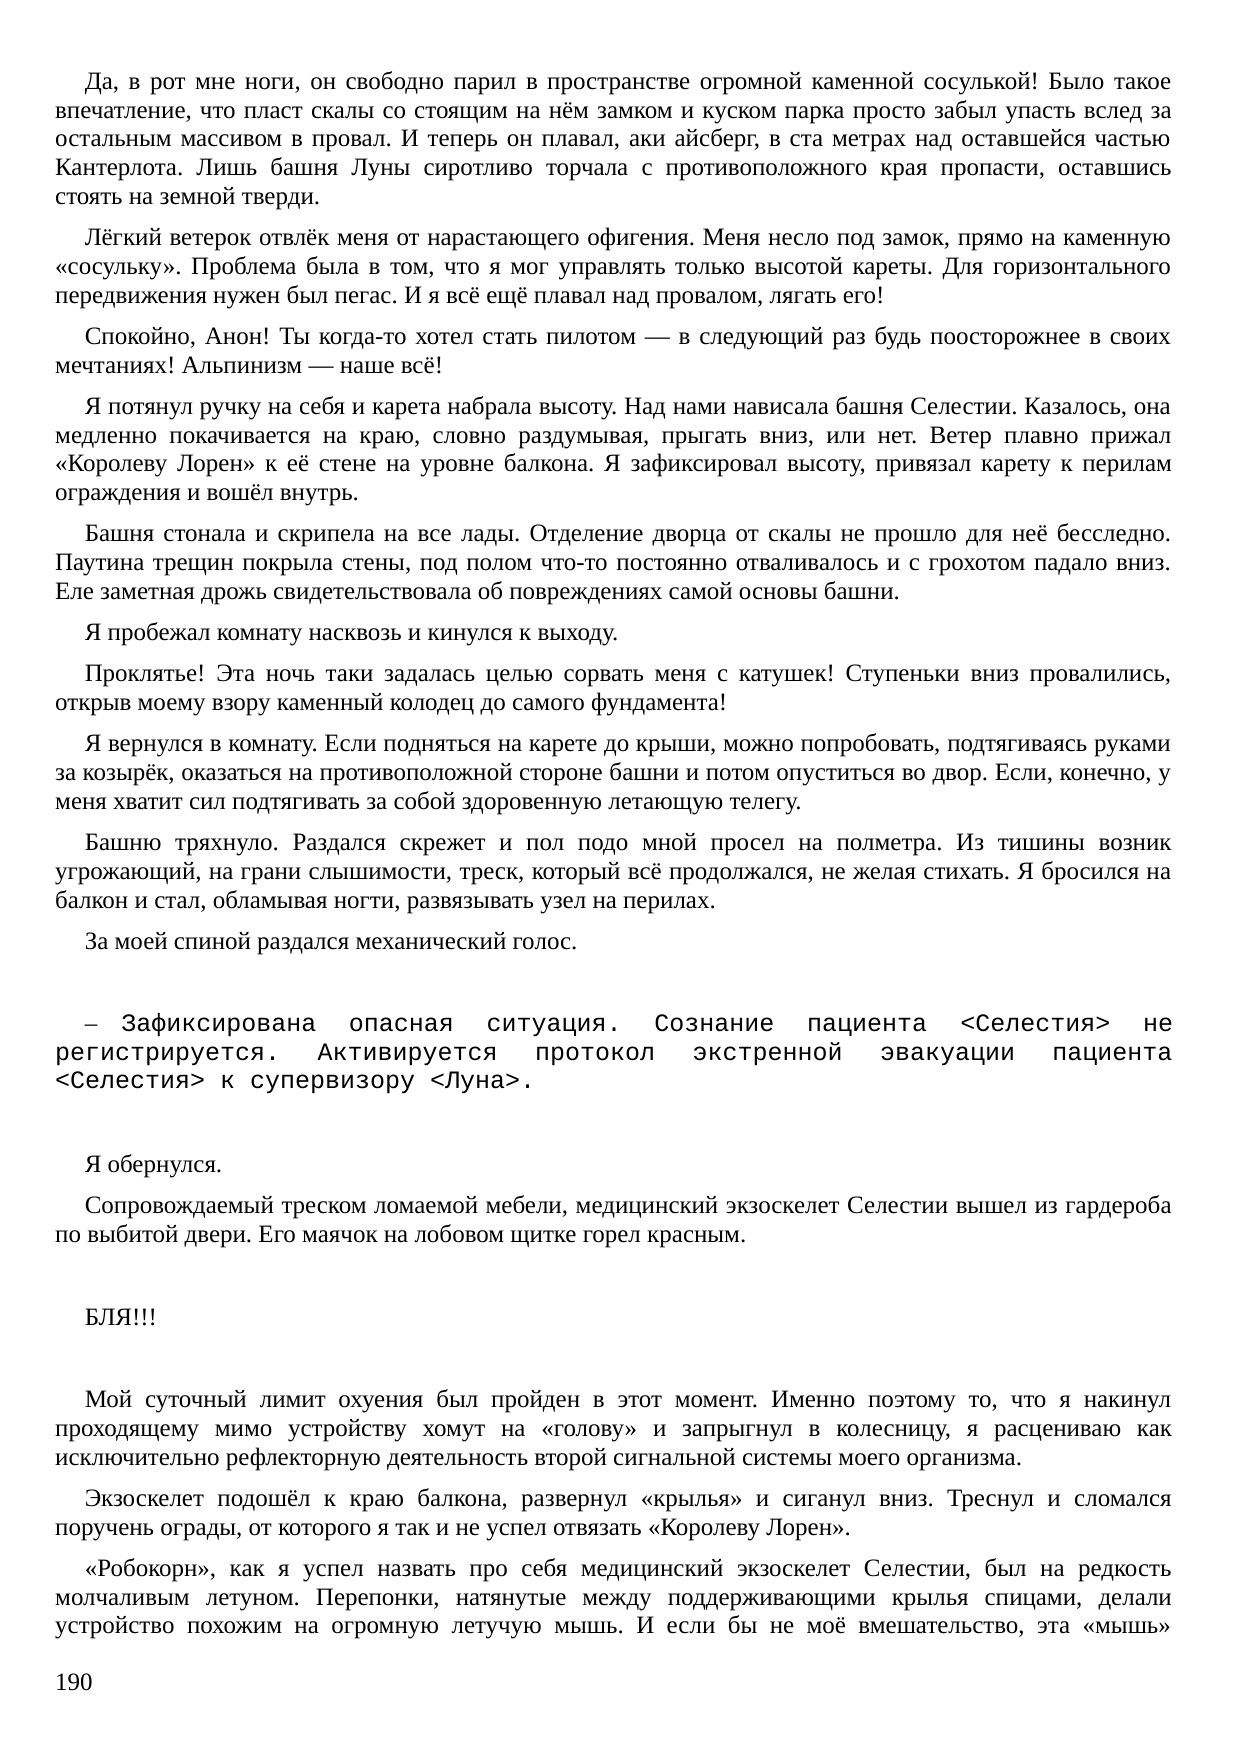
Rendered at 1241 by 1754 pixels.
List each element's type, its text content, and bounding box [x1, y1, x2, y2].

text Я потянул ручку на себя и карета набрала высоту. Над нами нависала башня Селестии. Казалось, она медленно покачивается на краю, словно раздумывая, прыгать вниз, или нет. Ветер плавно прижал «Королеву Лорен» к её стене на уровне балкона. Я зафиксировал высоту, привязал карету к перилам ограждения и вошёл внутрь. [55, 391, 1173, 506]
text Лёгкий ветерок отвлёк меня от нарастающего офигения. Меня несло под замок, прямо на каменную «сосульку». Проблема была в том, что я мог управлять только высотой кареты. Для горизонтального передвижения нужен был пегас. И я всё ещё плавал над провалом, лягать его! [55, 222, 1173, 308]
text Я вернулся в комнату. Если подняться на карете до крыши, можно попробовать, подтягиваясь руками за козырёк, оказаться на противоположной стороне башни и потом опуститься во двор. Если, конечно, у меня хватит сил подтягивать за собой здоровенную летающую телегу. [55, 728, 1173, 815]
text Башню тряхнуло. Раздался скрежет и пол подо мной просел на полметра. Из тишины возник угрожающий, на грани слышимости, треск, который всё продолжался, не желая стихать. Я бросился на балкон и стал, обламывая ногти, развязывать узел на перилах. [55, 827, 1173, 913]
text Мой суточный лимит охуения был пройден в этот момент. Именно поэтому то, что я накинул проходящему мимо устройству хомут на «голову» и запрыгнул в колесницу, я расцениваю как исключительно рефлекторную деятельность второй сигнальной системы моего организма. [55, 1384, 1173, 1471]
text За моей спиной раздался механический голос. [55, 926, 1173, 955]
text Сопровождаемый треском ломаемой мебели, медицинский экзоскелет Селестии вышел из гардероба по выбитой двери. Его маячок на лобовом щитке горел красным. [55, 1191, 1173, 1248]
text Да, в рот мне ноги, он свободно парил в пространстве огромной каменной сосулькой! Было такое впечатление, что пласт скалы со стоящим на нём замком и куском парка просто забыл упасть вслед за остальным массивом в провал. И теперь он плавал, аки айсберг, в ста метрах над оставшейся частью Кантерлота. Лишь башня Луны сиротливо торчала с противоположного края пропасти, оставшись стоять на земной тверди. [55, 66, 1173, 210]
text БЛЯ!!! [55, 1302, 1173, 1331]
text – Зафиксирована опасная ситуация. Сознание пациента <Селестия> не регистрируется. Активируется протокол экстренной эвакуации пациента <Селестия> к супервизору <Луна>. [55, 1008, 1173, 1096]
text Экзоскелет подошёл к краю балкона, развернул «крылья» и сиганул вниз. Треснул и сломался поручень ограды, от которого я так и не успел отвязать «Королеву Лорен». [55, 1483, 1173, 1541]
text Я пробежал комнату насквозь и кинулся к выходу. [55, 617, 1173, 646]
text Спокойно, Анон! Ты когда-то хотел стать пилотом — в следующий раз будь поосторожнее в своих мечтаниях! Альпинизм — наше всё! [55, 321, 1173, 378]
text Проклятье! Эта ночь таки задалась целью сорвать меня с катушек! Ступеньки вниз провалились, открыв моему взору каменный колодец до самого фундамента! [55, 658, 1173, 716]
text «Робокорн», как я успел назвать про себя медицинский экзоскелет Селестии, был на редкость молчаливым летуном. Перепонки, натянутые между поддерживающими крылья спицами, делали устройство похожим на огромную летучую мышь. И если бы не моё вмешательство, эта «мышь» [55, 1553, 1173, 1639]
text Башня стонала и скрипела на все лады. Отделение дворца от скалы не прошло для неё бесследно. Паутина трещин покрыла стены, под полом что-то постоянно отваливалось и с грохотом падало вниз. Еле заметная дрожь свидетельствовала об повреждениях самой основы башни. [55, 518, 1173, 605]
text Я обернулся. [55, 1149, 1173, 1178]
